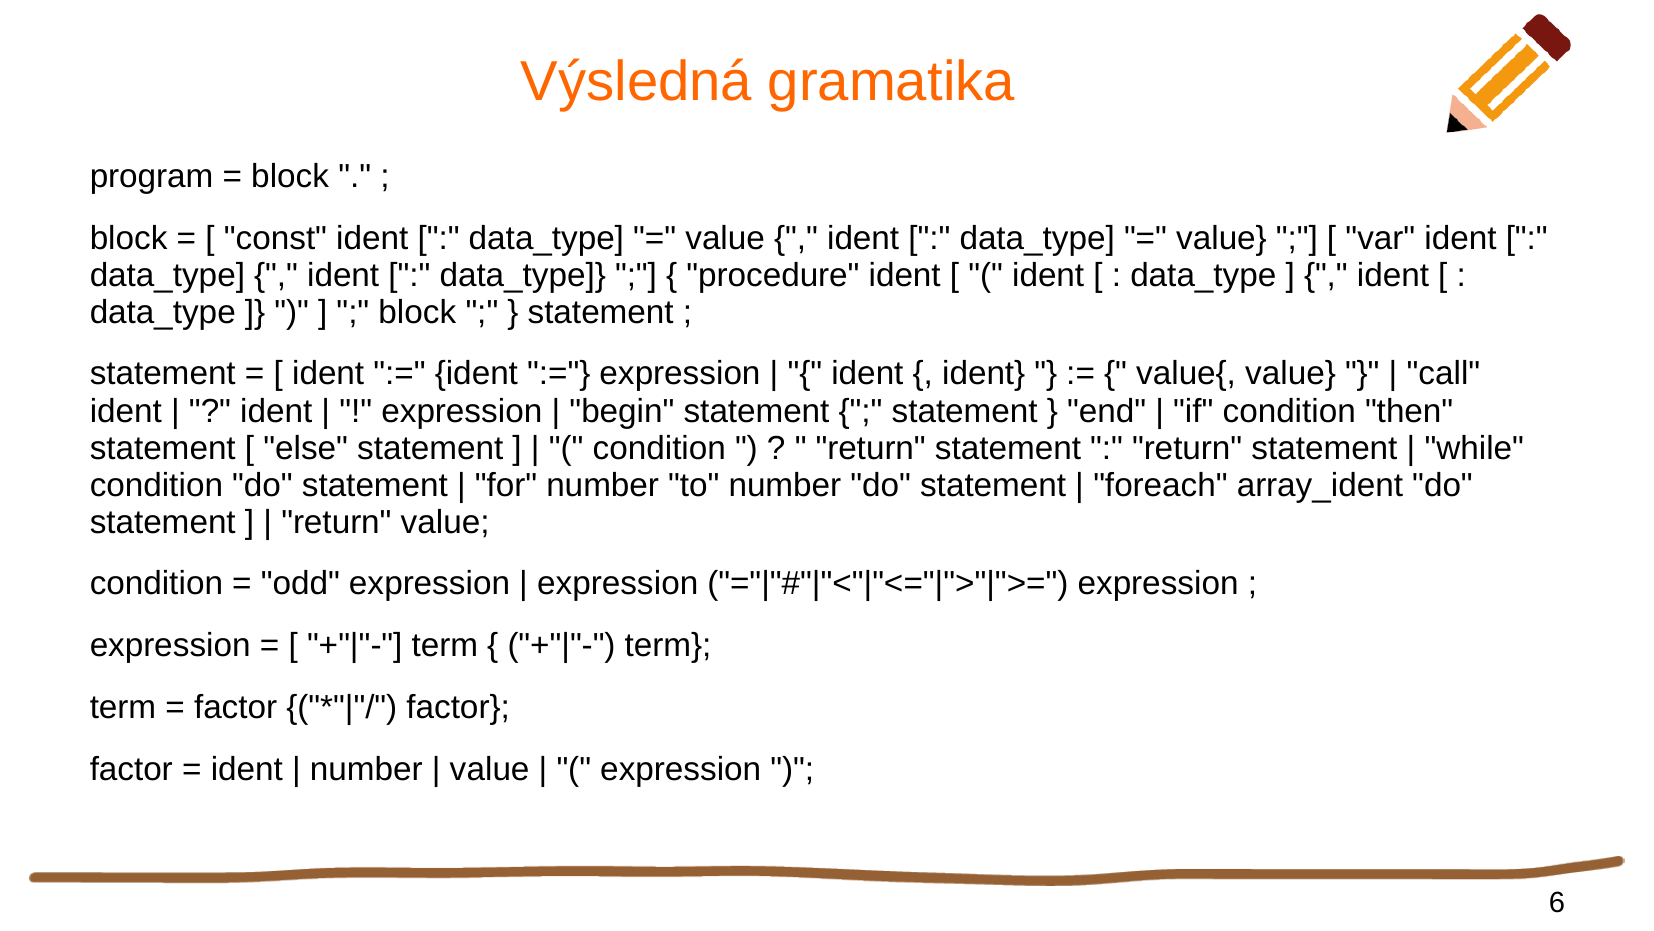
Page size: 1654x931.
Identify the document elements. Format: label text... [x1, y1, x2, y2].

title Výsledná gramatika [88, 29, 1447, 133]
picture [29, 856, 1625, 886]
picture [1446, 14, 1571, 133]
text_box program = block "." ; block = [ "const" ident [":" data_type] "=" value {"," ident [":" data_type] "=" value} ";"] [ "var" ident [":" data_type] {"," ident [":" data_type]} ";"] { "procedure" ident [ "(" ident [ : data_type ] {"," ident [ : data_type ]} ")" ] ";" block ";" } statement ; statement = [ ident ":=" {ident ":="} expression | "{" ident {, ident} "} := {" value{, value} "}" | "call" ident | "?" ident | "!" expression | "begin" statement {";" statement } "end" | "if" condition "then" statement [ "else" statement ] | "(" condition ") ? " "return" statement ":" "return" statement | "while" condition "do" statement | "for" number "to" number "do" statement | "foreach" array_ident "do" statement ] | "return" value; condition = "odd" expression | expression ("="|"#"|"<"|"<="|">"|">=") expression ; expression = [ "+"|"-"] term { ("+"|"-") term}; term = factor {("*"|"/") factor}; factor = ident | number | value | "(" expression ")"; [75, 150, 1576, 826]
